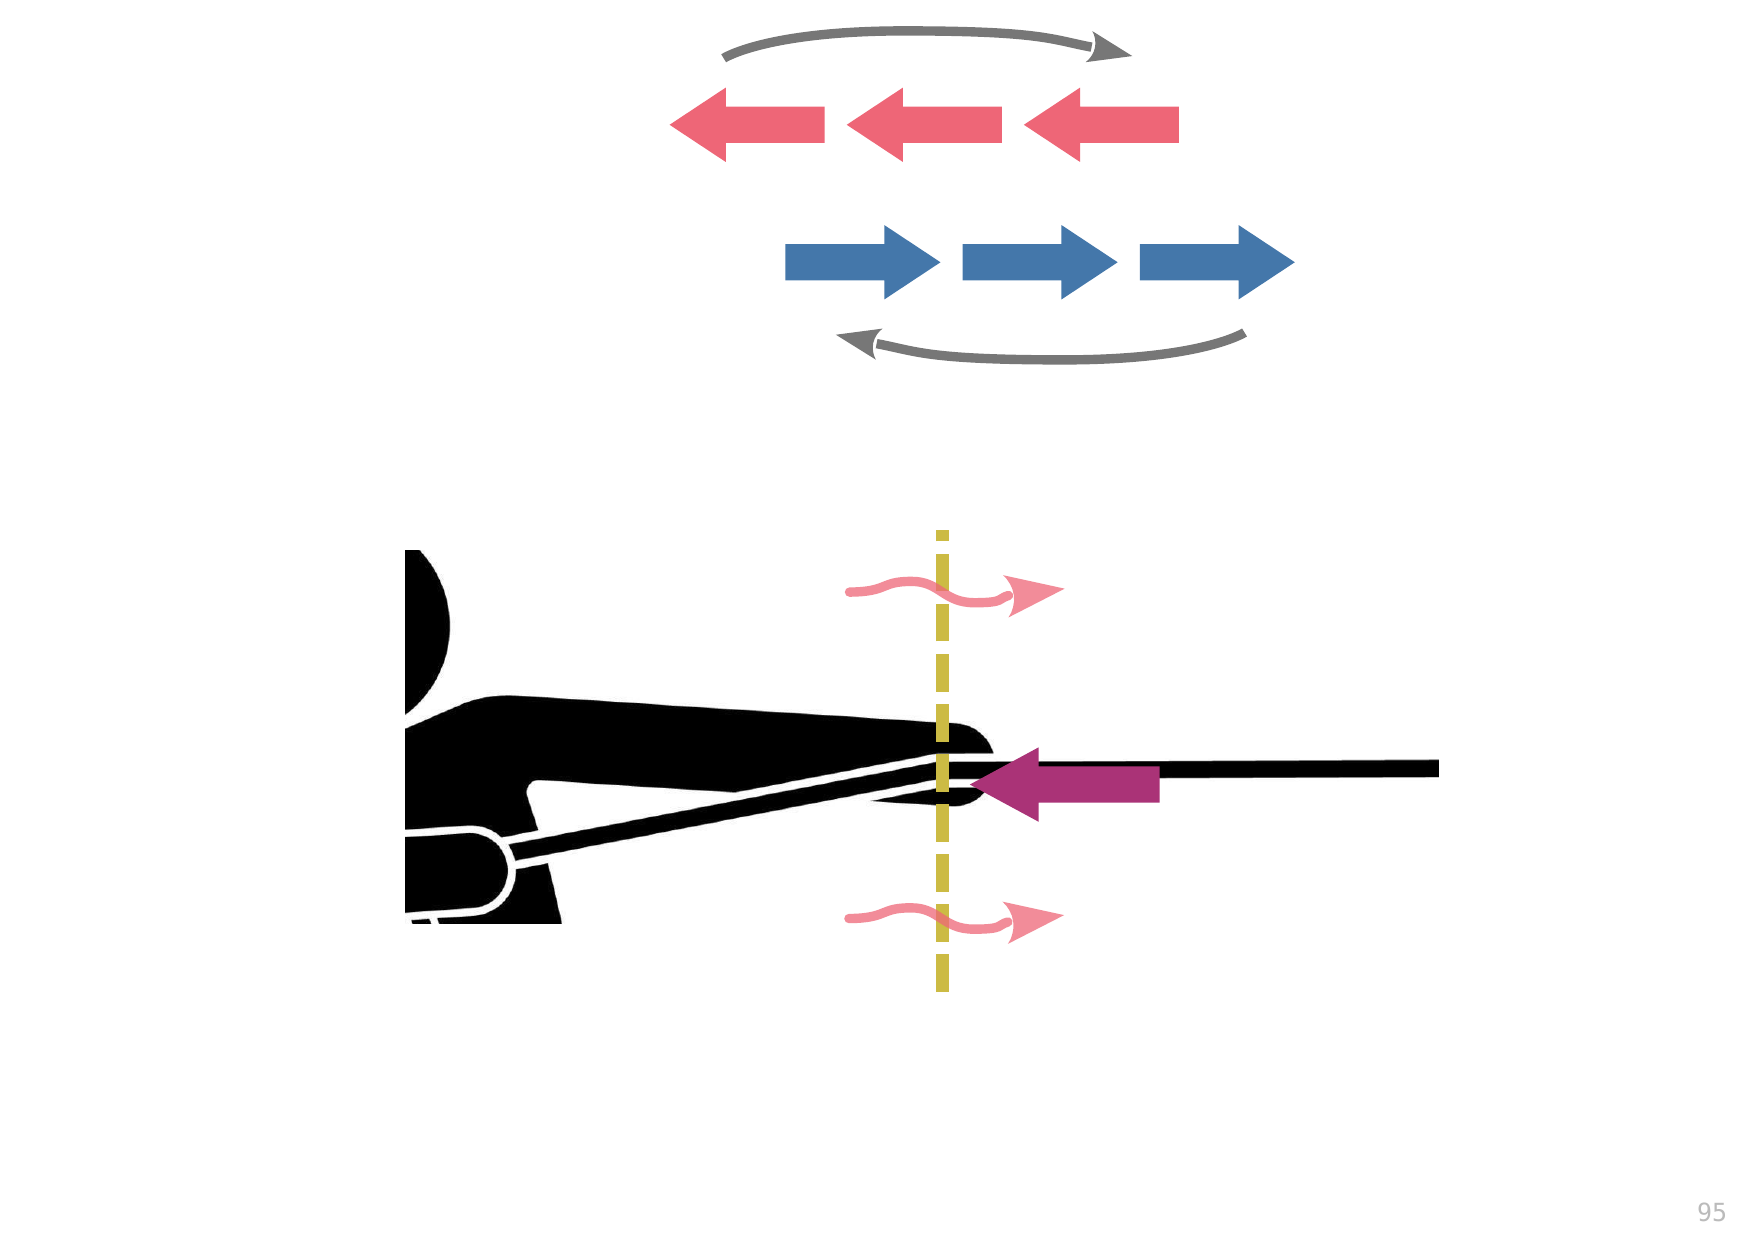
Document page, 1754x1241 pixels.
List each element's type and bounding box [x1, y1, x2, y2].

text_box [785, 225, 941, 300]
text_box [969, 747, 1160, 822]
text_box [1023, 87, 1179, 162]
text_box [669, 87, 825, 162]
text_box [1139, 225, 1295, 300]
picture [405, 550, 1439, 924]
text_box [846, 87, 1002, 162]
text_box [962, 225, 1118, 300]
